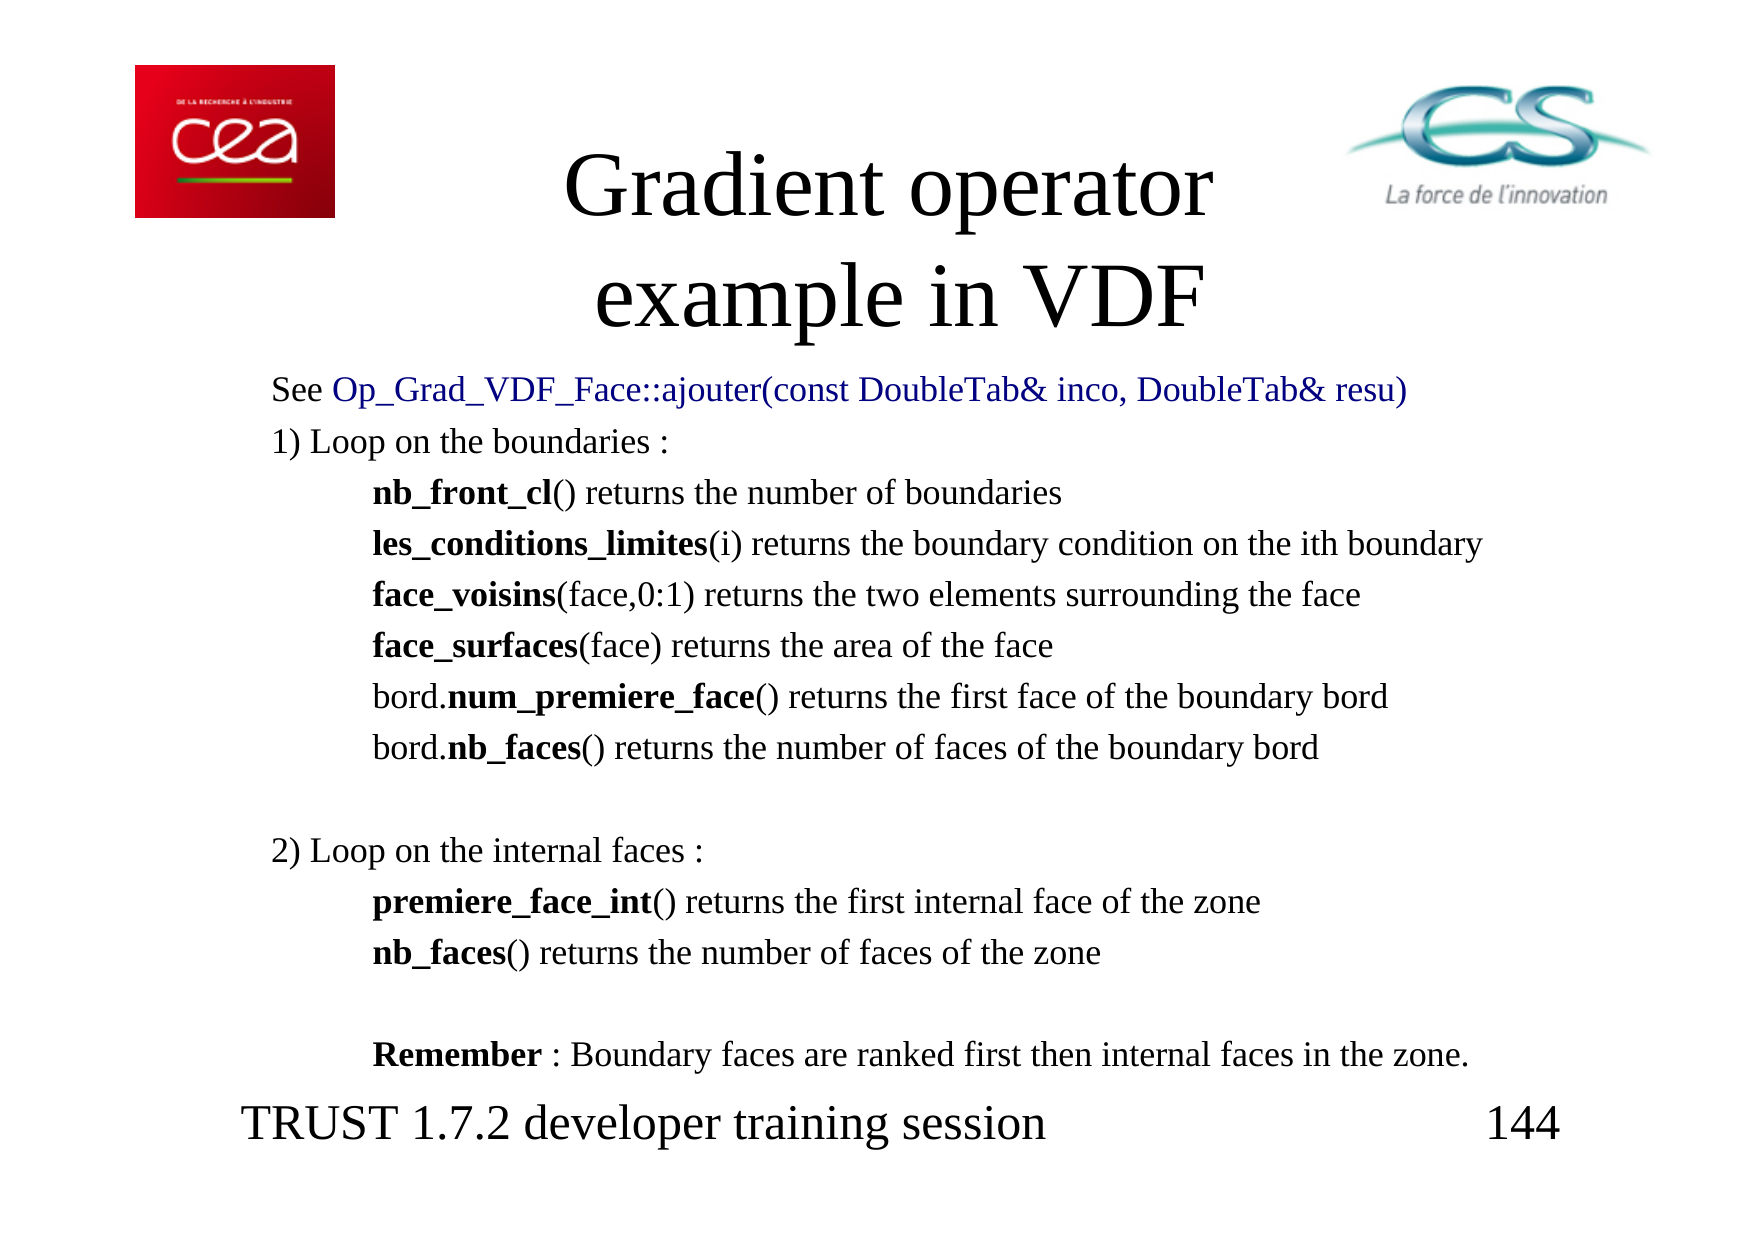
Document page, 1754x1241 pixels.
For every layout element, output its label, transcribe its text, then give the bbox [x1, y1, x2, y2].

chart [852, 596, 979, 656]
list See Op_Grad_VDF_Face::ajouter(const DoubleTab& inco, DoubleTab& resu) 1) Loop on the boundaries : nb_front_cl() returns the number of boundaries les_conditions_limites(i) returns the boundary condition on the ith boundary face_voisins(face,0:1) returns the two elements surrounding the face face_surfaces(face) returns the area of the face bord.num_premiere_face() returns the first face of the boundary bord bord.nb_faces() returns the number of faces of the boundary bord 2) Loop on the internal faces : premiere_face_int() returns the first internal face of the zone nb_faces() returns the number of faces of the zone Remember : Boundary faces are ranked first then internal faces in the zone. [225, 357, 1577, 1091]
title Gradient operator example in VDF [225, 116, 1577, 353]
picture [1340, 73, 1662, 218]
picture [135, 65, 335, 218]
